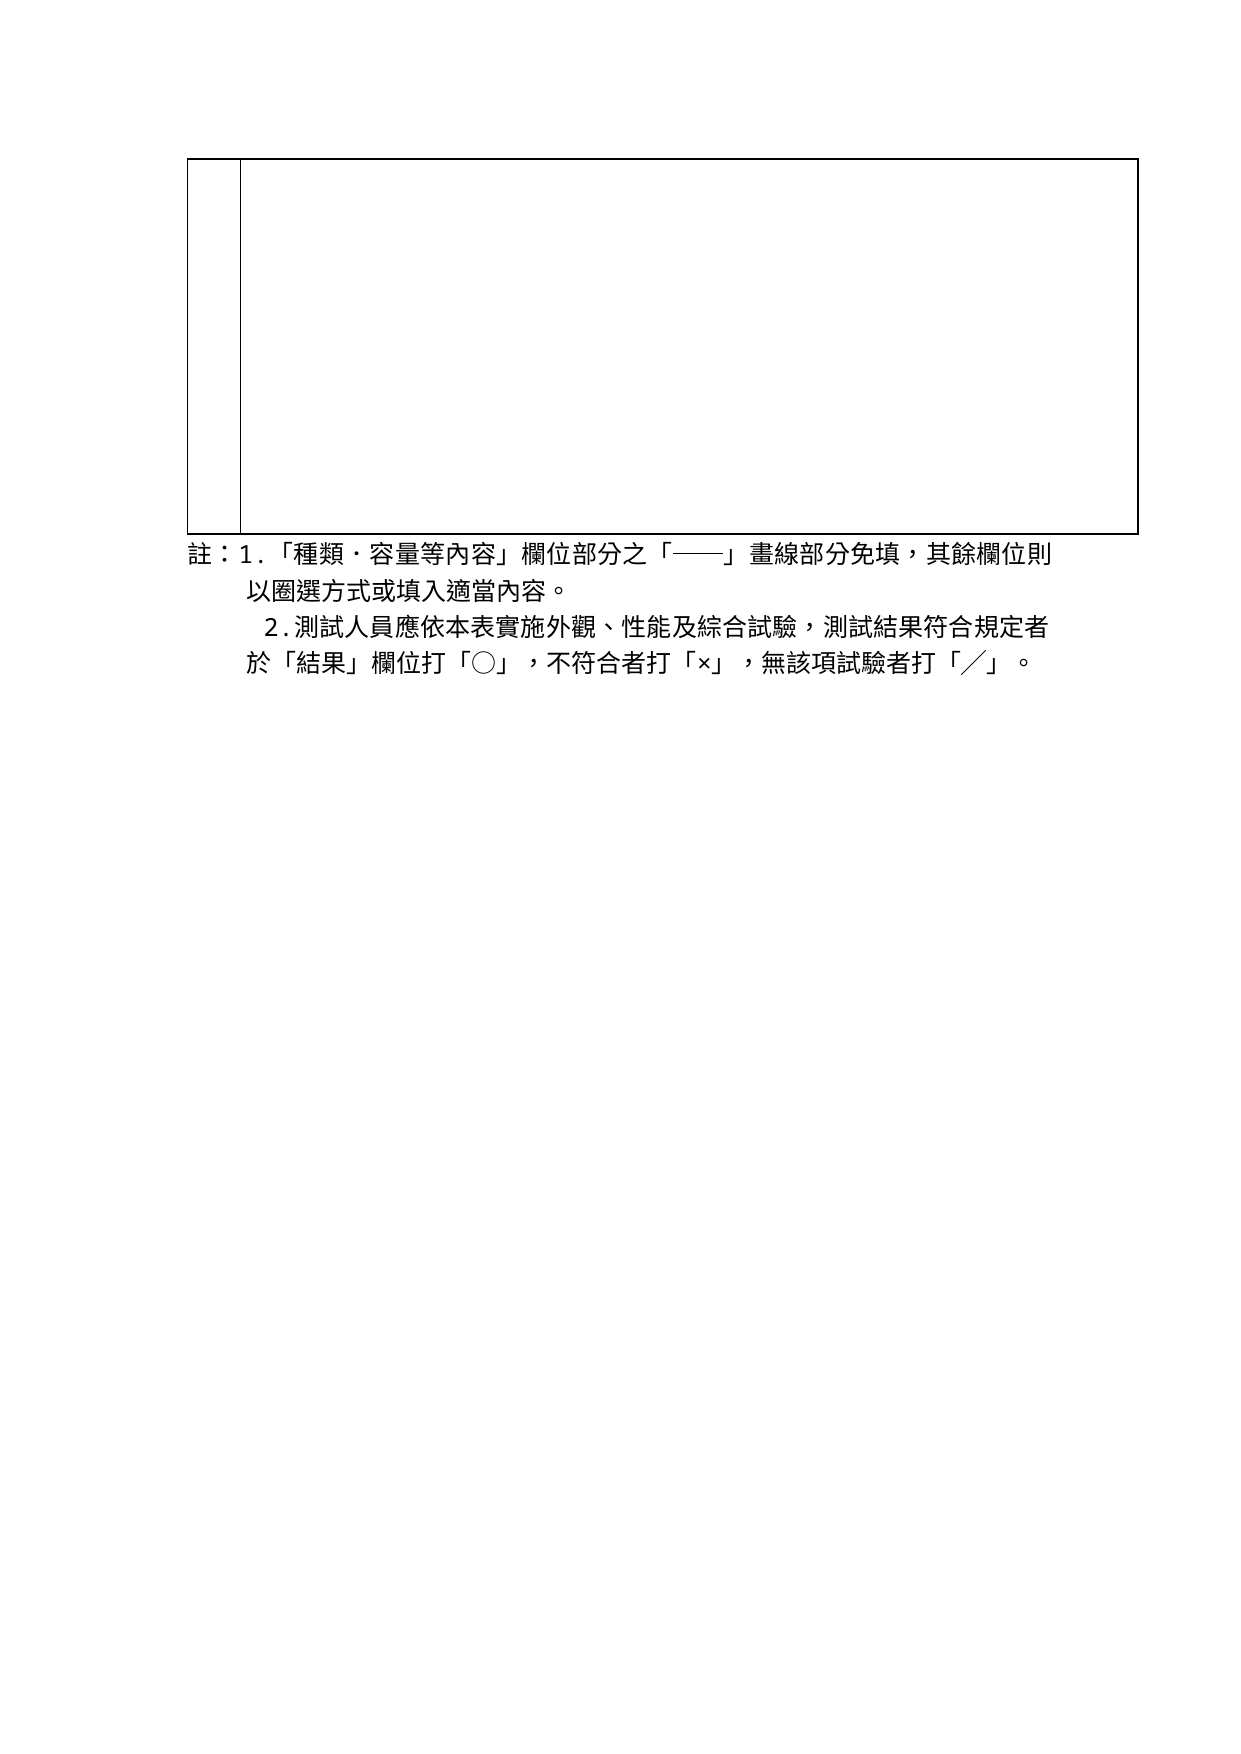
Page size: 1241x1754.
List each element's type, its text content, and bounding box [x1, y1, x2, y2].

text 註：1.「種類．容量等內容」欄位部分之「──」畫線部分免填，其餘欄位則以圈選方式或填入適當內容。 [187, 535, 1053, 607]
text 2.測試人員應依本表實施外觀、性能及綜合試驗，測試結果符合規定者於「結果」欄位打「○」，不符合者打「×」，無該項試驗者打「╱」。 [187, 607, 1053, 680]
table_cell [241, 160, 1137, 533]
table_cell [188, 160, 240, 533]
